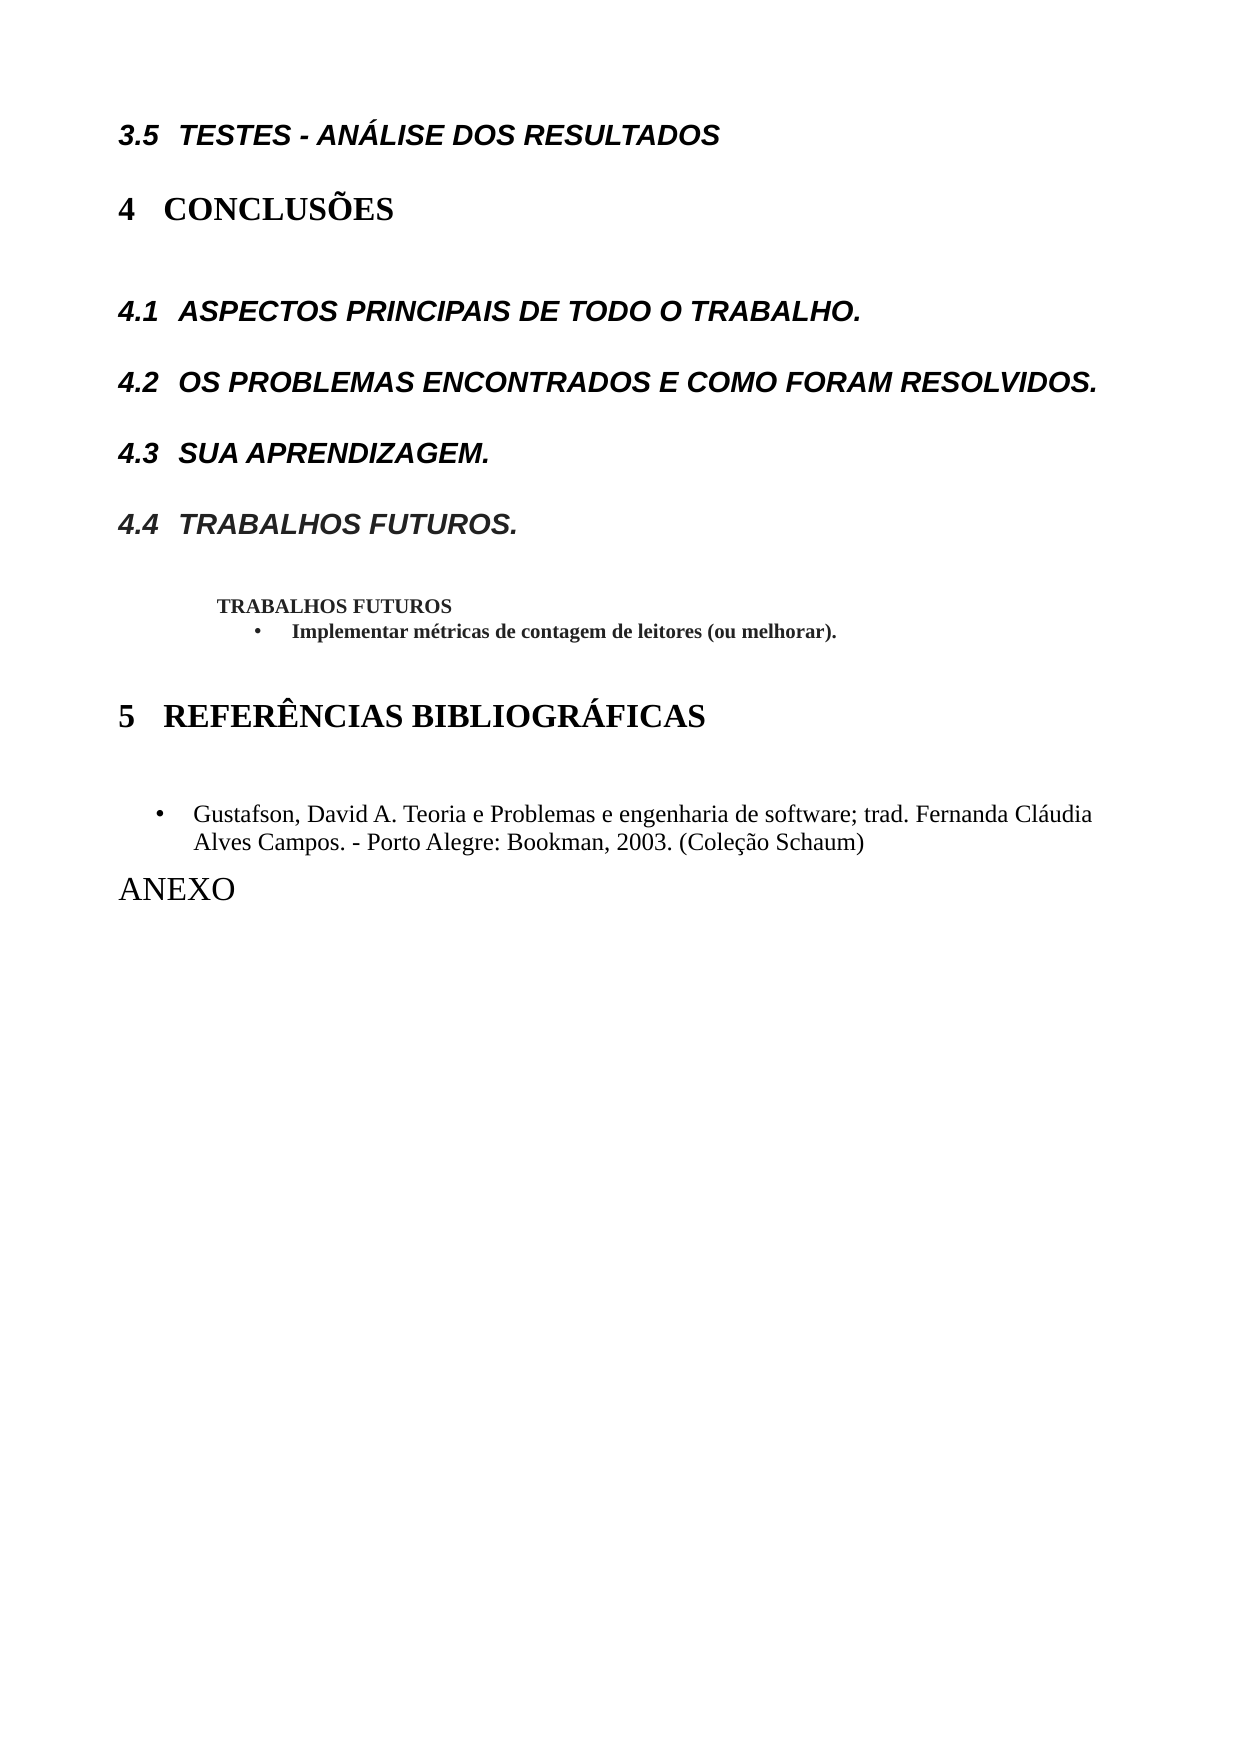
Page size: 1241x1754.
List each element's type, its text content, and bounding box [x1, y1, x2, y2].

text TRABALHOS FUTUROS [217, 594, 1122, 618]
subtitle CONCLUSÕES [118, 189, 1122, 228]
subtitle SUA APRENDIZAGEM. [118, 436, 1122, 470]
list Implementar métricas de contagem de leitores (ou melhorar). [254, 618, 1122, 643]
subtitle ASPECTOS PRINCIPAIS DE TODO O TRABALHO. [118, 294, 1122, 328]
subtitle OS PROBLEMAS ENCONTRADOS E COMO FORAM RESOLVIDOS. [118, 365, 1122, 399]
text ANEXO [118, 869, 1122, 907]
list Gustafson, David A. Teoria e Problemas e engenharia de software; trad. Fernanda Cláudia Alves Campos. - Porto Alegre: Bookman, 2003. (Coleção Schaum) [156, 799, 1122, 856]
subtitle TRABALHOS FUTUROS. [118, 507, 1122, 541]
subtitle TESTES - ANÁLISE DOS RESULTADOS [118, 118, 1122, 152]
subtitle REFERÊNCIAS BIBLIOGRÁFICAS [118, 696, 1122, 735]
